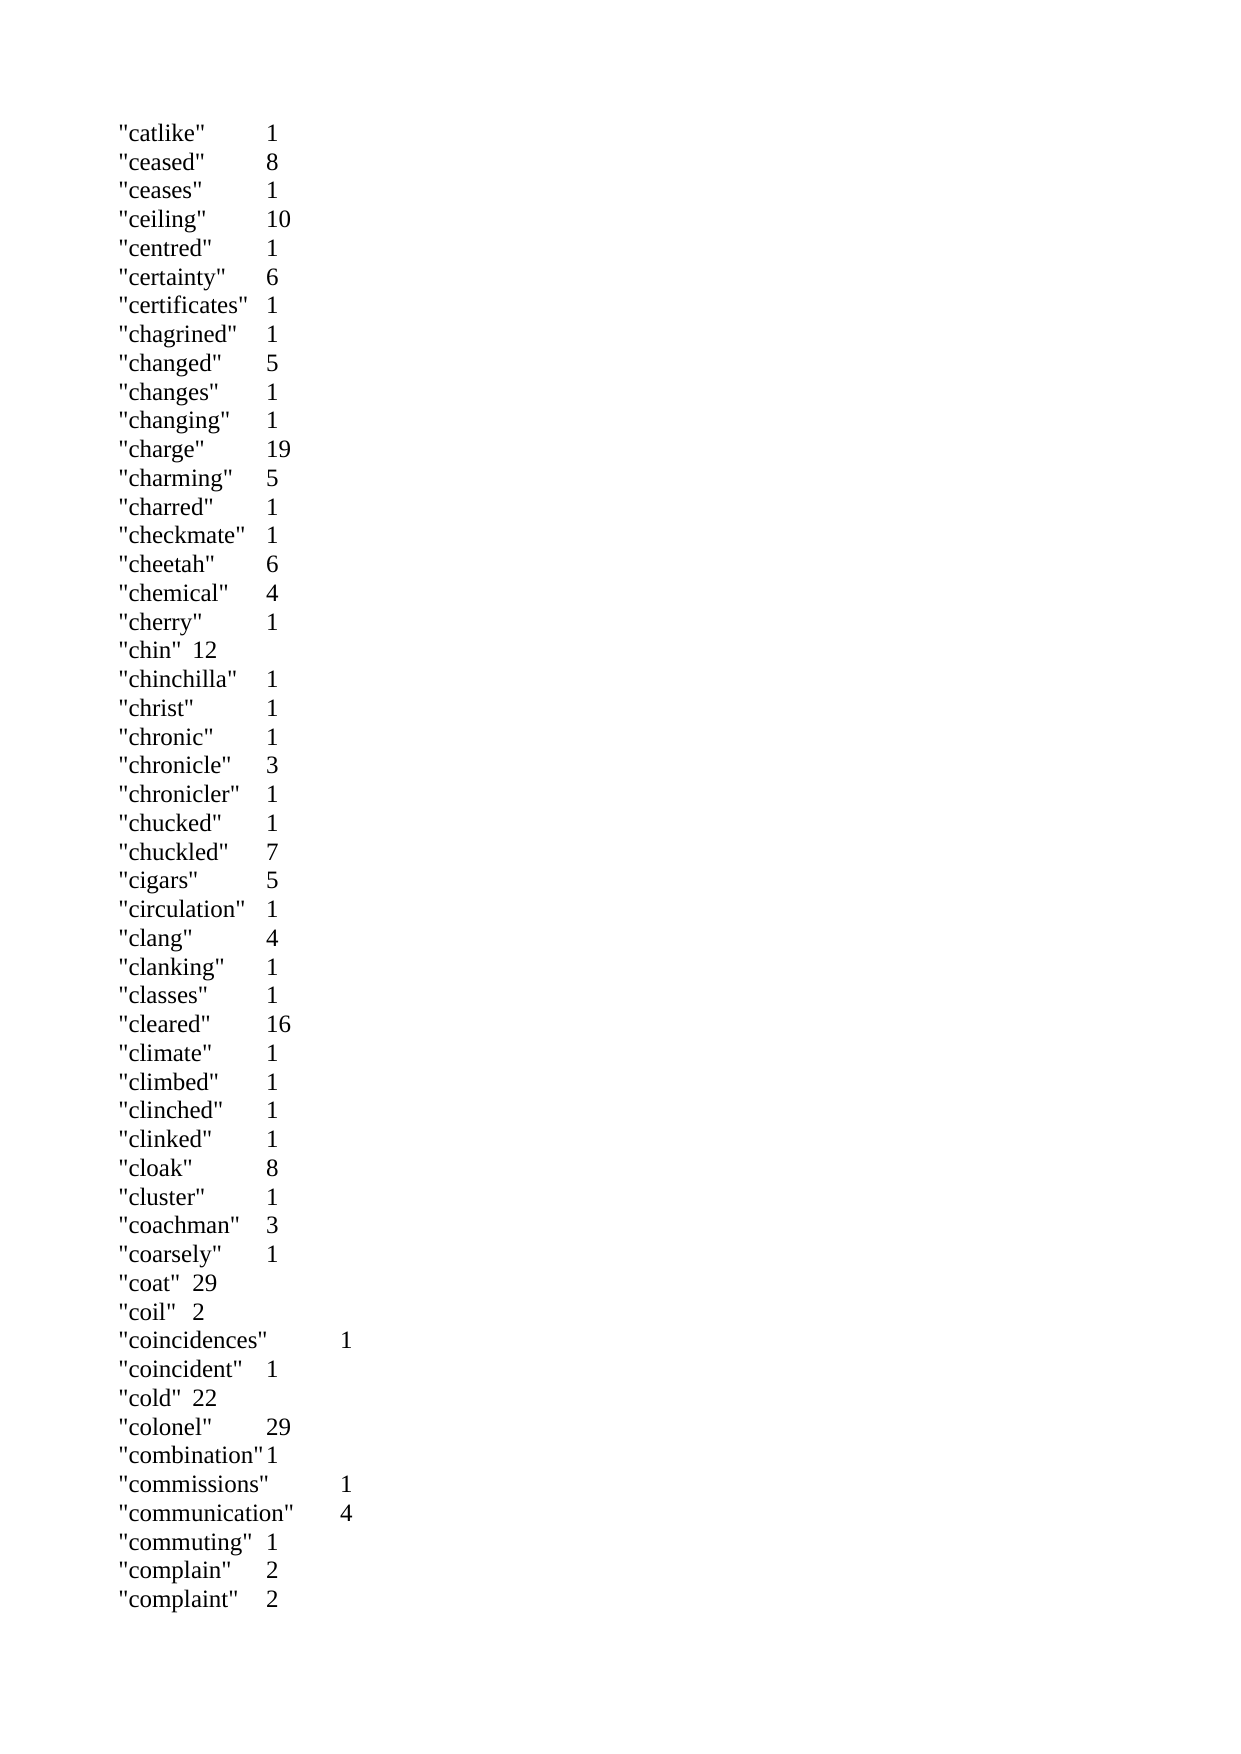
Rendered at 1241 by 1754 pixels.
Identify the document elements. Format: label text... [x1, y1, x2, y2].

text "changing" 1 [118, 406, 1122, 434]
text "classes" 1 [118, 981, 1122, 1009]
text "chemical" 4 [118, 578, 1122, 607]
text "cigars" 5 [118, 866, 1122, 894]
text "catlike" 1 [118, 118, 1122, 147]
text "circulation" 1 [118, 894, 1122, 923]
text "clang" 4 [118, 923, 1122, 952]
text "chucked" 1 [118, 808, 1122, 837]
text "chronic" 1 [118, 722, 1122, 751]
text "coincidences" 1 [118, 1326, 1122, 1354]
text "clinched" 1 [118, 1096, 1122, 1124]
text "clanking" 1 [118, 952, 1122, 981]
text "coat" 29 [118, 1268, 1122, 1297]
text "chagrined" 1 [118, 319, 1122, 348]
text "commuting" 1 [118, 1527, 1122, 1556]
text "chronicle" 3 [118, 751, 1122, 779]
text "coincident" 1 [118, 1354, 1122, 1383]
text "certainty" 6 [118, 262, 1122, 291]
text "cold" 22 [118, 1383, 1122, 1412]
text "coil" 2 [118, 1297, 1122, 1326]
text "climbed" 1 [118, 1067, 1122, 1096]
text "cheetah" 6 [118, 549, 1122, 578]
text "ceased" 8 [118, 147, 1122, 176]
text "cleared" 16 [118, 1009, 1122, 1038]
text "complaint" 2 [118, 1584, 1122, 1613]
text "complain" 2 [118, 1556, 1122, 1584]
text "clinked" 1 [118, 1124, 1122, 1153]
text "coarsely" 1 [118, 1239, 1122, 1268]
text "ceases" 1 [118, 176, 1122, 204]
text "climate" 1 [118, 1038, 1122, 1067]
text "christ" 1 [118, 693, 1122, 722]
text "chuckled" 7 [118, 837, 1122, 866]
text "certificates" 1 [118, 291, 1122, 319]
text "charred" 1 [118, 492, 1122, 521]
text "centred" 1 [118, 233, 1122, 262]
text "chin" 12 [118, 636, 1122, 664]
text "commissions" 1 [118, 1469, 1122, 1498]
text "charge" 19 [118, 434, 1122, 463]
text "cherry" 1 [118, 607, 1122, 636]
text "cluster" 1 [118, 1182, 1122, 1211]
text "colonel" 29 [118, 1412, 1122, 1441]
text "changes" 1 [118, 377, 1122, 406]
text "chinchilla" 1 [118, 664, 1122, 693]
text "combination" 1 [118, 1441, 1122, 1469]
text "ceiling" 10 [118, 204, 1122, 233]
text "communication" 4 [118, 1498, 1122, 1527]
text "checkmate" 1 [118, 521, 1122, 549]
text "chronicler" 1 [118, 779, 1122, 808]
text "cloak" 8 [118, 1153, 1122, 1182]
text "coachman" 3 [118, 1211, 1122, 1239]
text "charming" 5 [118, 463, 1122, 492]
text "changed" 5 [118, 348, 1122, 377]
